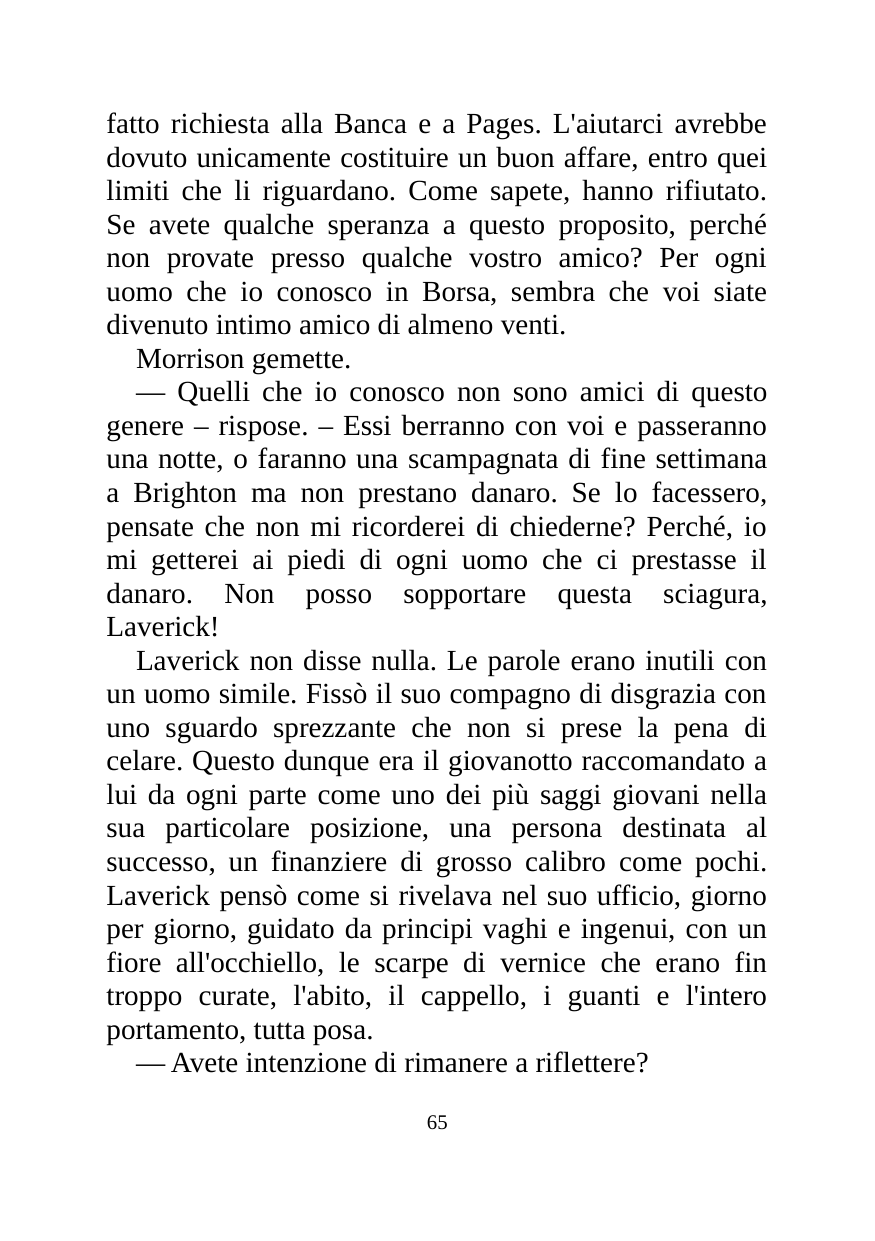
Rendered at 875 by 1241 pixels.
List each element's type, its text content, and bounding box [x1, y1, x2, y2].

text Morrison gemette. [106, 341, 768, 374]
text fatto richiesta alla Banca e a Pages. L'aiutarci avrebbe dovuto unicamente costituire un buon affare, entro quei limiti che li riguardano. Come sapete, hanno rifiutato. Se avete qualche speranza a questo proposito, perché non provate presso qualche vostro amico? Per ogni uomo che io conosco in Borsa, sembra che voi siate divenuto intimo amico di almeno venti. [106, 106, 768, 341]
text — Avete intenzione di rimanere a riflettere? [106, 1045, 768, 1079]
text Laverick non disse nulla. Le parole erano inutili con un uomo simile. Fissò il suo compagno di disgrazia con uno sguardo sprezzante che non si prese la pena di celare. Questo dunque era il giovanotto raccomandato a lui da ogni parte come uno dei più saggi giovani nella sua particolare posizione, una persona destinata al successo, un finanziere di grosso calibro come pochi. Laverick pensò come si rivelava nel suo ufficio, giorno per giorno, guidato da principi vaghi e ingenui, con un fiore all'occhiello, le scarpe di vernice che erano fin troppo curate, l'abito, il cappello, i guanti e l'intero portamento, tutta posa. [106, 643, 768, 1045]
text — Quelli che io conosco non sono amici di questo genere – rispose. – Essi berranno con voi e passeranno una notte, o faranno una scampagnata di fine settimana a Brighton ma non prestano danaro. Se lo facessero, pensate che non mi ricorderei di chiederne? Perché, io mi getterei ai piedi di ogni uomo che ci prestasse il danaro. Non posso sopportare questa sciagura, Laverick! [106, 374, 768, 643]
